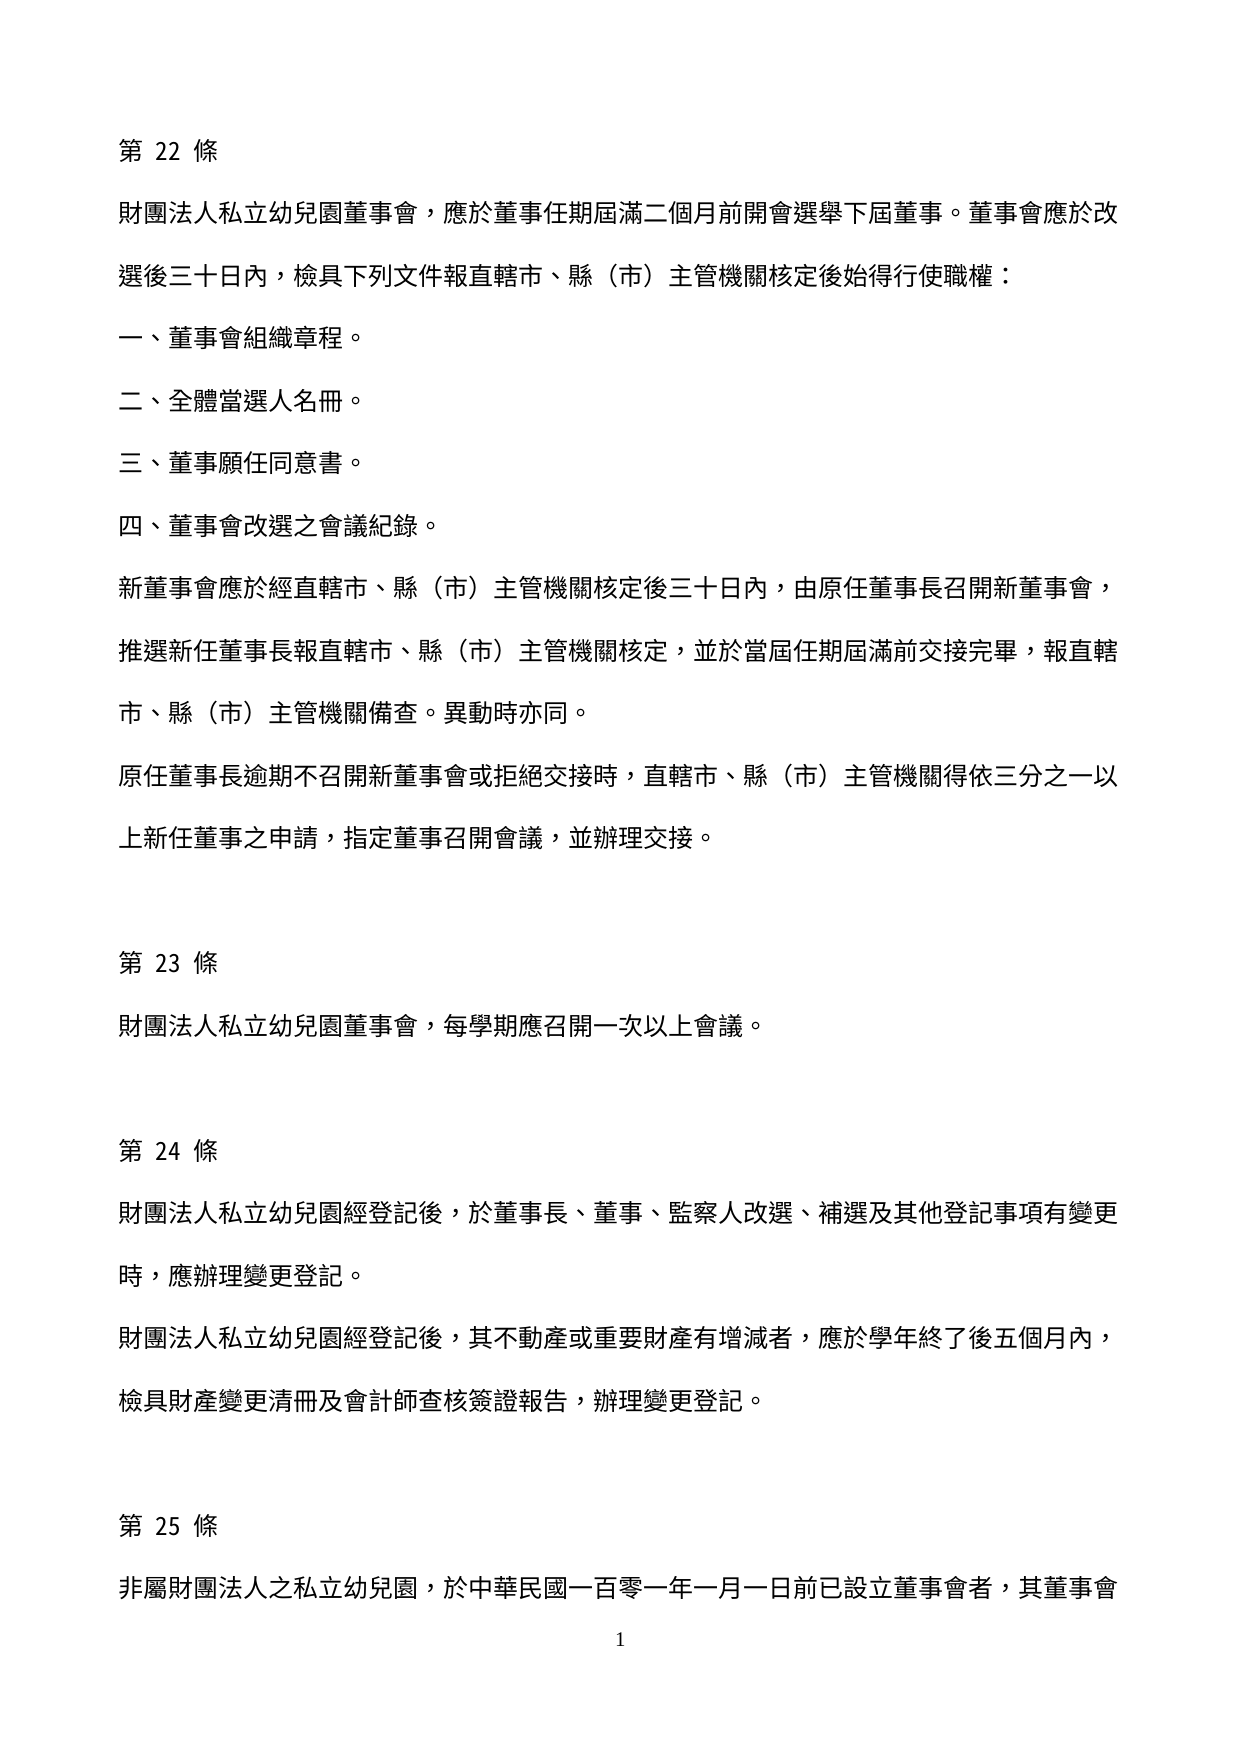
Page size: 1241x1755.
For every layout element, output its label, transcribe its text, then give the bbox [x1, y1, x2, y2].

text 四、董事會改選之會議紀錄。 [118, 483, 1122, 545]
text 三、董事願任同意書。 [118, 420, 1122, 483]
text 二、全體當選人名冊。 [118, 358, 1122, 420]
text 第 23 條 [118, 920, 1122, 983]
text 第 24 條 [118, 1108, 1122, 1170]
text 財團法人私立幼兒園經登記後，其不動產或重要財產有增減者，應於學年終了後五個月內，檢具財產變更清冊及會計師查核簽證報告，辦理變更登記。 [118, 1295, 1122, 1420]
text 新董事會應於經直轄市、縣（市）主管機關核定後三十日內，由原任董事長召開新董事會，推選新任董事長報直轄市、縣（市）主管機關核定，並於當屆任期屆滿前交接完畢，報直轄市、縣（市）主管機關備查。異動時亦同。 [118, 545, 1122, 733]
text 第 25 條 [118, 1483, 1122, 1545]
text 財團法人私立幼兒園董事會，每學期應召開一次以上會議。 [118, 983, 1122, 1045]
text 財團法人私立幼兒園經登記後，於董事長、董事、監察人改選、補選及其他登記事項有變更時，應辦理變更登記。 [118, 1170, 1122, 1295]
text 原任董事長逾期不召開新董事會或拒絕交接時，直轄市、縣（市）主管機關得依三分之一以上新任董事之申請，指定董事召開會議，並辦理交接。 [118, 733, 1122, 858]
text 第 22 條 [118, 108, 1122, 170]
text 非屬財團法人之私立幼兒園，於中華民國一百零一年一月一日前已設立董事會者，其董事會 [118, 1545, 1122, 1608]
text 一、董事會組織章程。 [118, 295, 1122, 358]
text 財團法人私立幼兒園董事會，應於董事任期屆滿二個月前開會選舉下屆董事。董事會應於改選後三十日內，檢具下列文件報直轄市、縣（市）主管機關核定後始得行使職權： [118, 170, 1122, 295]
